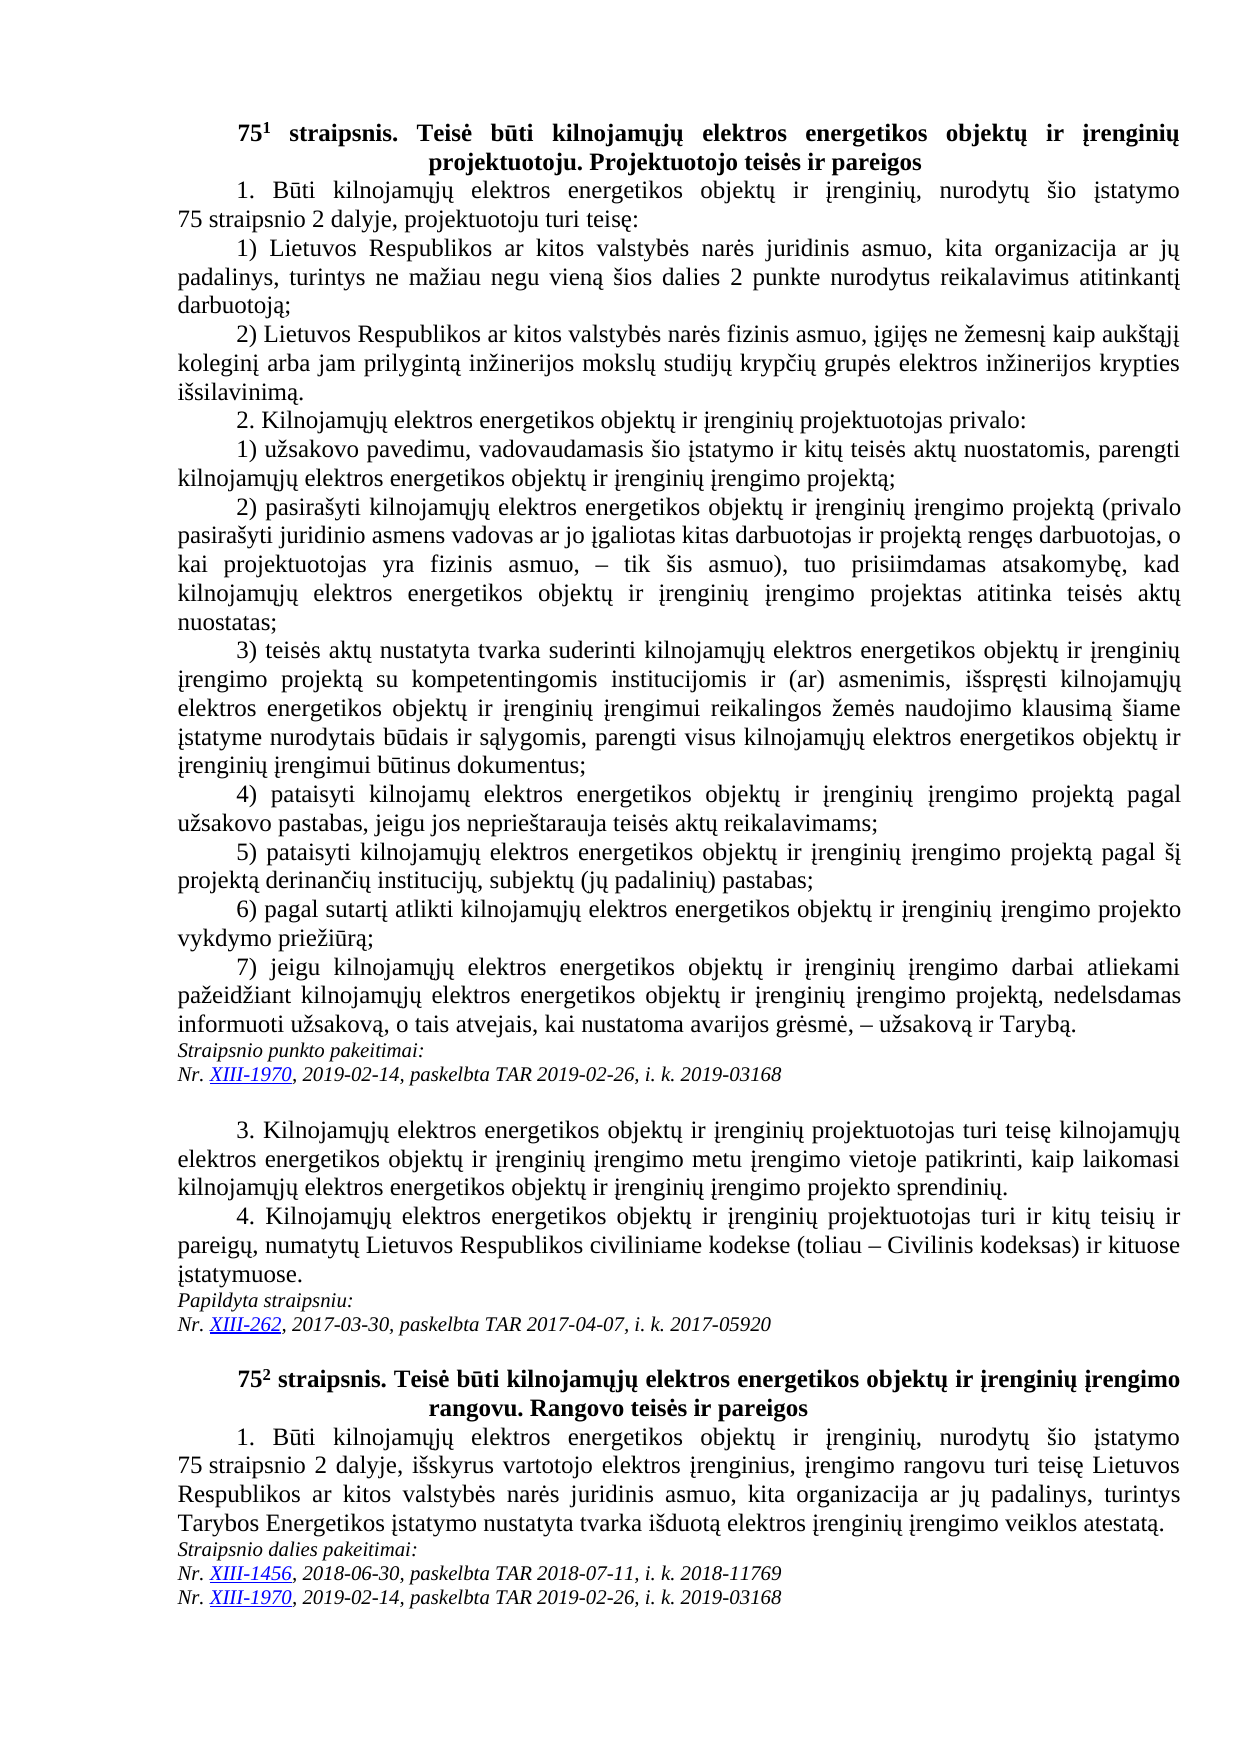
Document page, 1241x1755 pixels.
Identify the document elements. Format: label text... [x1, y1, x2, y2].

text 752 straipsnis. Teisė būti kilnojamųjų elektros energetikos objektų ir įrenginių įrengimo rangovu. Rangovo teisės ir pareigos [237, 1364, 1181, 1422]
text Straipsnio dalies pakeitimai: [177, 1537, 1181, 1561]
text 3) teisės aktų nustatyta tvarka suderinti kilnojamųjų elektros energetikos objektų ir įrenginių įrengimo projektą su kompetentingomis institucijomis ir (ar) asmenimis, išspręsti kilnojamųjų elektros energetikos objektų ir įrenginių įrengimui reikalingos žemės naudojimo klausimą šiame įstatyme nurodytais būdais ir sąlygomis, parengti visus kilnojamųjų elektros energetikos objektų ir įrenginių įrengimui būtinus dokumentus; [177, 636, 1181, 779]
text 4. Kilnojamųjų elektros energetikos objektų ir įrenginių projektuotojas turi ir kitų teisių ir pareigų, numatytų Lietuvos Respublikos civiliniame kodekse (toliau – Civilinis kodeksas) ir kituose įstatymuose. [177, 1201, 1181, 1287]
text Straipsnio punkto pakeitimai: [177, 1038, 1181, 1062]
text 4) pataisyti kilnojamų elektros energetikos objektų ir įrenginių įrengimo projektą pagal užsakovo pastabas, jeigu jos neprieštarauja teisės aktų reikalavimams; [177, 779, 1181, 837]
text 2. Kilnojamųjų elektros energetikos objektų ir įrenginių projektuotojas privalo: [177, 406, 1181, 434]
text 5) pataisyti kilnojamųjų elektros energetikos objektų ir įrenginių įrengimo projektą pagal šį projektą derinančių institucijų, subjektų (jų padalinių) pastabas; [177, 837, 1181, 894]
text 2) Lietuvos Respublikos ar kitos valstybės narės fizinis asmuo, įgijęs ne žemesnį kaip aukštąjį koleginį arba jam prilygintą inžinerijos mokslų studijų krypčių grupės elektros inžinerijos krypties išsilavinimą. [177, 319, 1181, 406]
text 7) jeigu kilnojamųjų elektros energetikos objektų ir įrenginių įrengimo darbai atliekami pažeidžiant kilnojamųjų elektros energetikos objektų ir įrenginių įrengimo projektą, nedelsdamas informuoti užsakovą, o tais atvejais, kai nustatoma avarijos grėsmė, – užsakovą ir Tarybą. [177, 952, 1181, 1038]
text Nr. XIII-262, 2017-03-30, paskelbta TAR 2017-04-07, i. k. 2017-05920 [177, 1312, 1181, 1336]
text 1) Lietuvos Respublikos ar kitos valstybės narės juridinis asmuo, kita organizacija ar jų padalinys, turintys ne mažiau negu vieną šios dalies 2 punkte nurodytus reikalavimus atitinkantį darbuotoją; [177, 233, 1181, 319]
text 6) pagal sutartį atlikti kilnojamųjų elektros energetikos objektų ir įrenginių įrengimo projekto vykdymo priežiūrą; [177, 894, 1181, 952]
text 751 straipsnis. Teisė būti kilnojamųjų elektros energetikos objektų ir įrenginių projektuotoju. Projektuotojo teisės ir pareigos [237, 118, 1181, 176]
text Nr. XIII-1970, 2019-02-14, paskelbta TAR 2019-02-26, i. k. 2019-03168 [177, 1062, 1181, 1086]
text 1) užsakovo pavedimu, vadovaudamasis šio įstatymo ir kitų teisės aktų nuostatomis, parengti kilnojamųjų elektros energetikos objektų ir įrenginių įrengimo projektą; [177, 434, 1181, 492]
text Nr. XIII-1970, 2019-02-14, paskelbta TAR 2019-02-26, i. k. 2019-03168 [177, 1585, 1181, 1609]
text 1. Būti kilnojamųjų elektros energetikos objektų ir įrenginių, nurodytų šio įstatymo 75 straipsnio 2 dalyje, projektuotoju turi teisę: [177, 176, 1181, 233]
text 2) pasirašyti kilnojamųjų elektros energetikos objektų ir įrenginių įrengimo projektą (privalo pasirašyti juridinio asmens vadovas ar jo įgaliotas kitas darbuotojas ir projektą rengęs darbuotojas, o kai projektuotojas yra fizinis asmuo, – tik šis asmuo), tuo prisiimdamas atsakomybę, kad kilnojamųjų elektros energetikos objektų ir įrenginių įrengimo projektas atitinka teisės aktų nuostatas; [177, 492, 1181, 636]
text 3. Kilnojamųjų elektros energetikos objektų ir įrenginių projektuotojas turi teisę kilnojamųjų elektros energetikos objektų ir įrenginių įrengimo metu įrengimo vietoje patikrinti, kaip laikomasi kilnojamųjų elektros energetikos objektų ir įrenginių įrengimo projekto sprendinių. [177, 1115, 1181, 1201]
text 1. Būti kilnojamųjų elektros energetikos objektų ir įrenginių, nurodytų šio įstatymo 75 straipsnio 2 dalyje, išskyrus vartotojo elektros įrenginius, įrengimo rangovu turi teisę Lietuvos Respublikos ar kitos valstybės narės juridinis asmuo, kita organizacija ar jų padalinys, turintys Tarybos Energetikos įstatymo nustatyta tvarka išduotą elektros įrenginių įrengimo veiklos atestatą. [177, 1422, 1181, 1537]
text Nr. XIII-1456, 2018-06-30, paskelbta TAR 2018-07-11, i. k. 2018-11769 [177, 1561, 1181, 1585]
text Papildyta straipsniu: [177, 1287, 1181, 1312]
